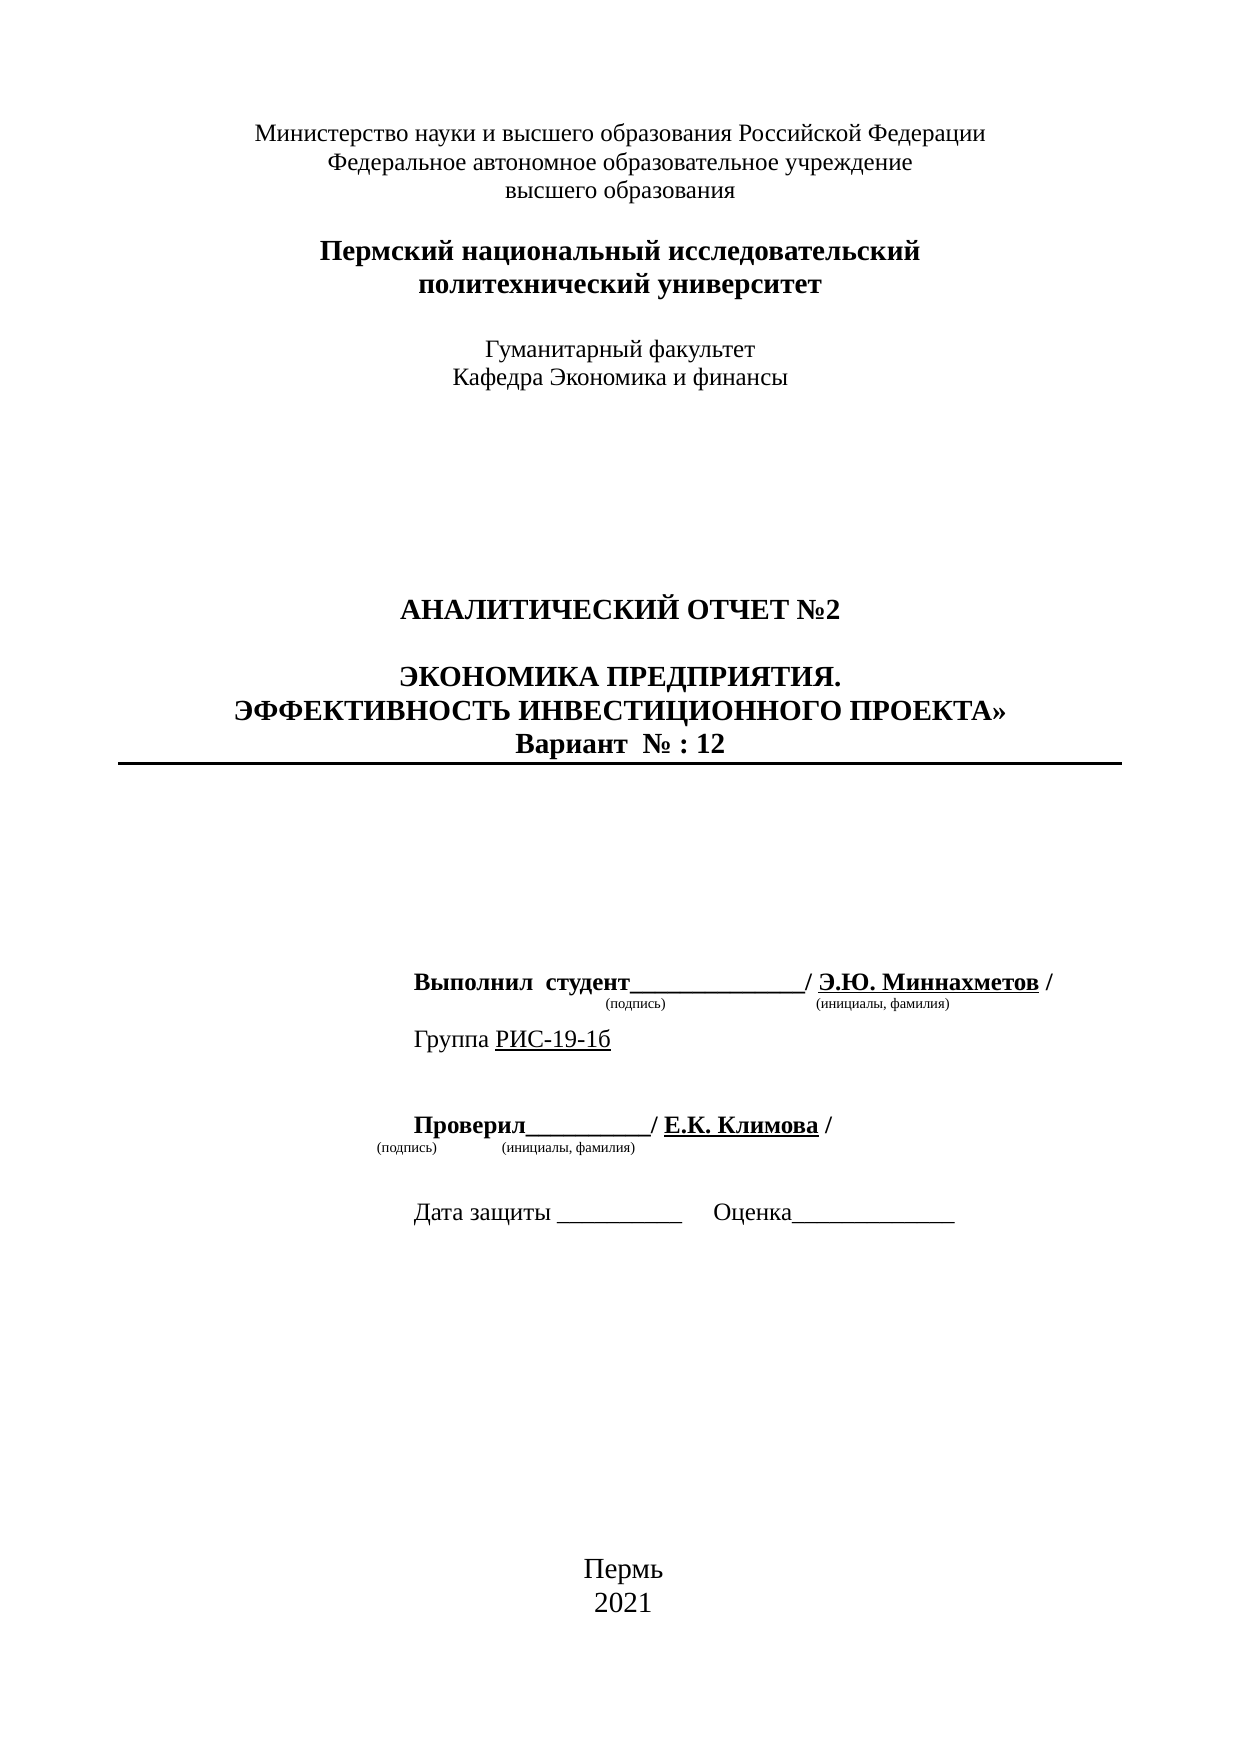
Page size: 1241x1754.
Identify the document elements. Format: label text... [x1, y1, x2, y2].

text Дата защиты __________ Оценка_____________ [413, 1197, 1187, 1225]
text ЭФФЕКТИВНОСТЬ ИНВЕСТИЦИОННОГО ПРОЕКТА» [118, 693, 1122, 727]
text Выполнил студент______________/ Э.Ю. Миннахметов / [413, 967, 1122, 995]
text Гуманитарный факультет [118, 334, 1122, 362]
text АНАЛИТИЧЕСКИЙ ОТЧЕТ №2 [118, 592, 1122, 626]
text Пермь [118, 1551, 1128, 1585]
text 2021 [118, 1585, 1128, 1618]
text Группа РИС-19-1б [413, 1024, 1122, 1053]
text (подпись) (инициалы, фамилия) [118, 1139, 1187, 1168]
text ЭКОНОМИКА ПРЕДПРИЯТИЯ. [118, 659, 1122, 693]
text Федеральное автономное образовательное учреждение [118, 147, 1122, 176]
subtitle политехнический университет [118, 267, 1122, 300]
text высшего образования [118, 176, 1122, 204]
text (подпись) (инициалы, фамилия) [118, 995, 1122, 1024]
text Кафедра Экономика и финансы [118, 362, 1122, 391]
text Министерство науки и высшего образования Российской Федерации [118, 118, 1122, 147]
subtitle Пермский национальный исследовательский [118, 233, 1122, 267]
text Вариант № : 12 [118, 727, 1122, 762]
text Проверил__________/ Е.К. Климова / [413, 1110, 1122, 1139]
